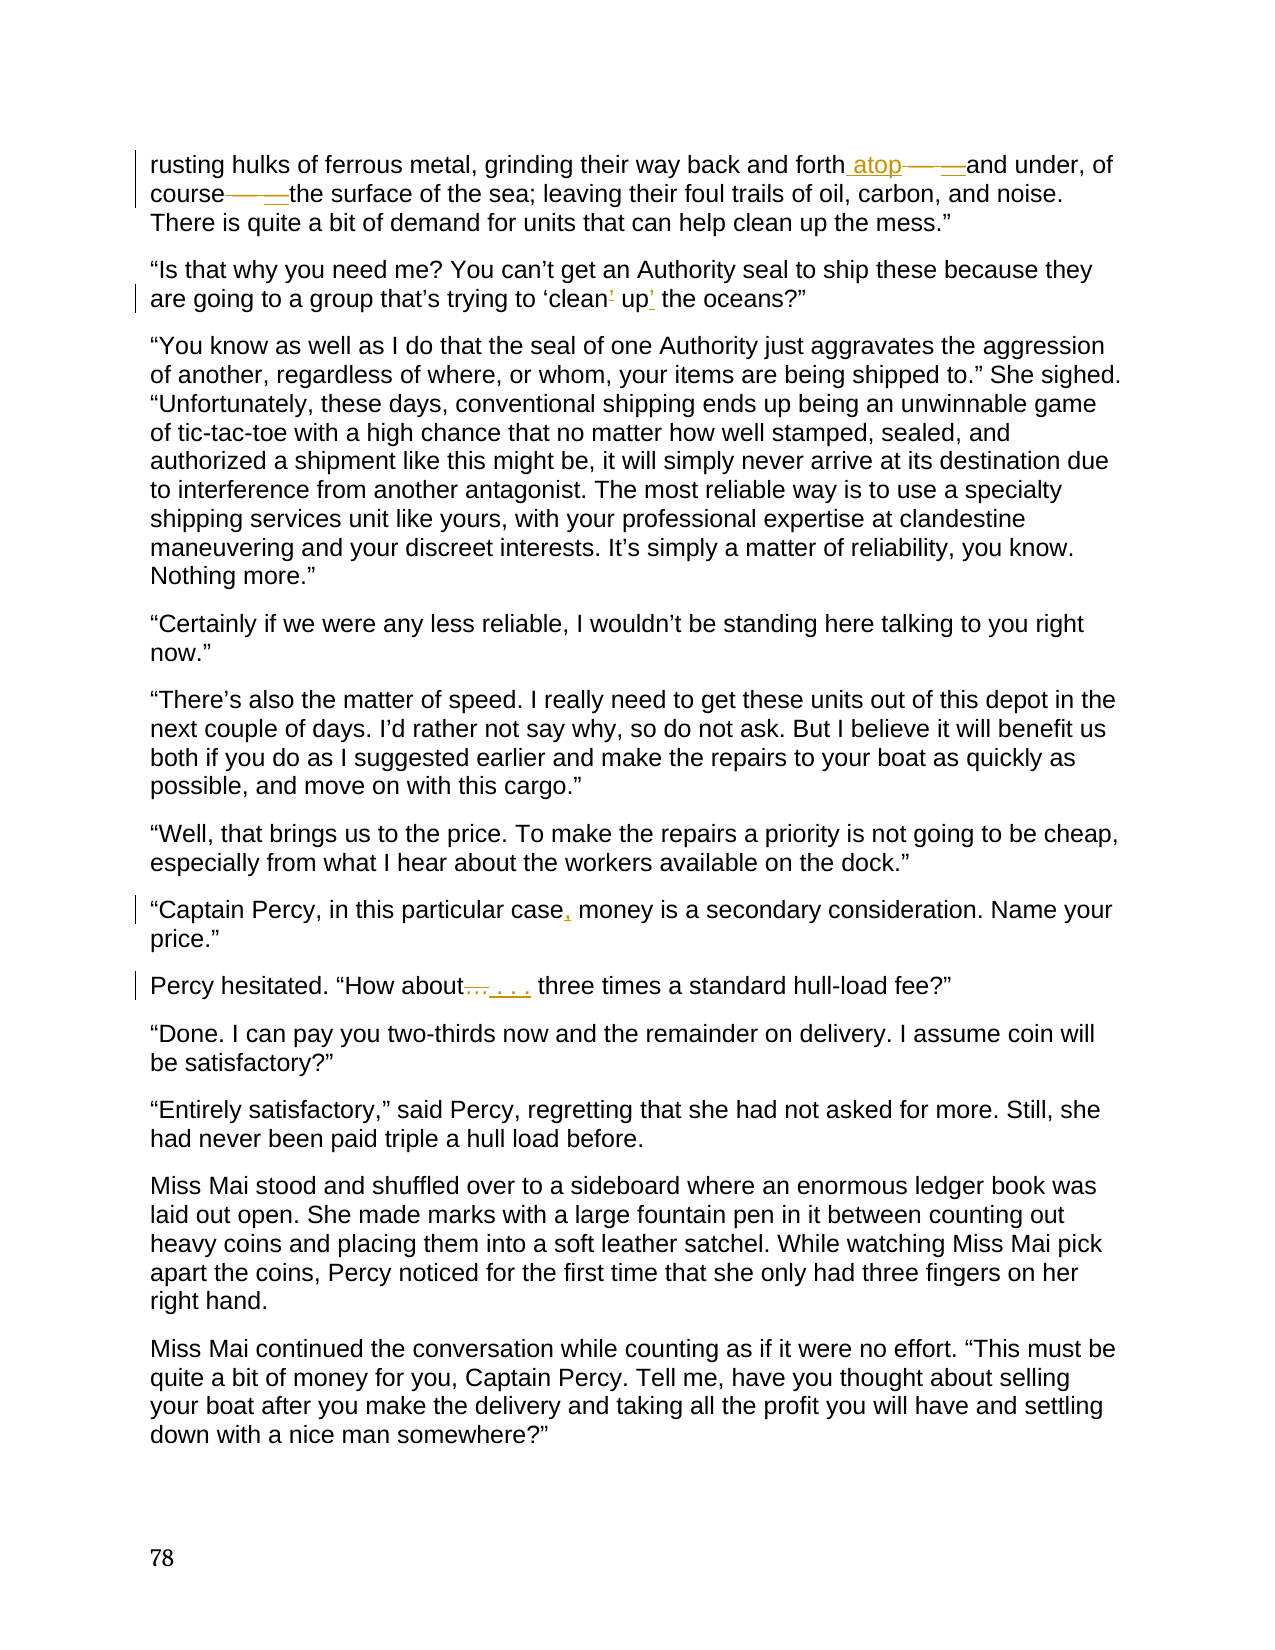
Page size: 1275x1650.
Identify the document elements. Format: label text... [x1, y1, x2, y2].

text “Certainly if we were any less reliable, I wouldn’t be standing here talking to you right now.” [150, 609, 1125, 666]
text “Entirely satisfactory,” said Percy, regretting that she had not asked for more. Still, she had never been paid triple a hull load before. [150, 1095, 1125, 1152]
text Miss Mai continued the conversation while counting as if it were no effort. “This must be quite a bit of money for you, Captain Percy. Tell me, have you thought about selling your boat after you make the delivery and taking all the profit you will have and settling down with a nice man somewhere?” [150, 1334, 1125, 1449]
text “Is that why you need me? You can’t get an Authority seal to ship these because they are going to a group that’s trying to ‘clean up’ the oceans?” [150, 255, 1125, 312]
text “Captain Percy, in this particular case, money is a secondary consideration. Name your price.” [150, 895, 1125, 952]
text Miss Mai stood and shuffled over to a sideboard where an enormous ledger book was laid out open. She made marks with a large fountain pen in it between counting out heavy coins and placing them into a soft leather satchel. While watching Miss Mai pick apart the coins, Percy noticed for the first time that she only had three fingers on her right hand. [150, 1171, 1125, 1315]
text “Done. I can pay you two-thirds now and the remainder on delivery. I assume coin will be satisfactory?” [150, 1019, 1125, 1076]
text Percy hesitated. “How about . . . three times a standard hull-load fee?” [150, 971, 1125, 1000]
text “There’s also the matter of speed. I really need to get these units out of this depot in the next couple of days. I’d rather not say why, so do not ask. But I believe it will benefit us both if you do as I suggested earlier and make the repairs to your boat as quickly as possible, and move on with this cargo.” [150, 685, 1125, 800]
text “You know as well as I do that the seal of one Authority just aggravates the aggression of another, regardless of where, or whom, your items are being shipped to.” She sighed. “Unfortunately, these days, conventional shipping ends up being an unwinnable game of tic-tac-toe with a high chance that no matter how well stamped, sealed, and authorized a shipment like this might be, it will simply never arrive at its destination due to interference from another antagonist. The most reliable way is to use a specialty shipping services unit like yours, with your professional expertise at clandestine maneuvering and your discreet interests. It’s simply a matter of reliability, you know. Nothing more.” [150, 331, 1125, 590]
text rusting hulks of ferrous metal, grinding their way back and forth atop—and under, of course—the surface of the sea; leaving their foul trails of oil, carbon, and noise. There is quite a bit of demand for units that can help clean up the mess.” [150, 150, 1125, 236]
text “Well, that brings us to the price. To make the repairs a priority is not going to be cheap, especially from what I hear about the workers available on the dock.” [150, 819, 1125, 876]
